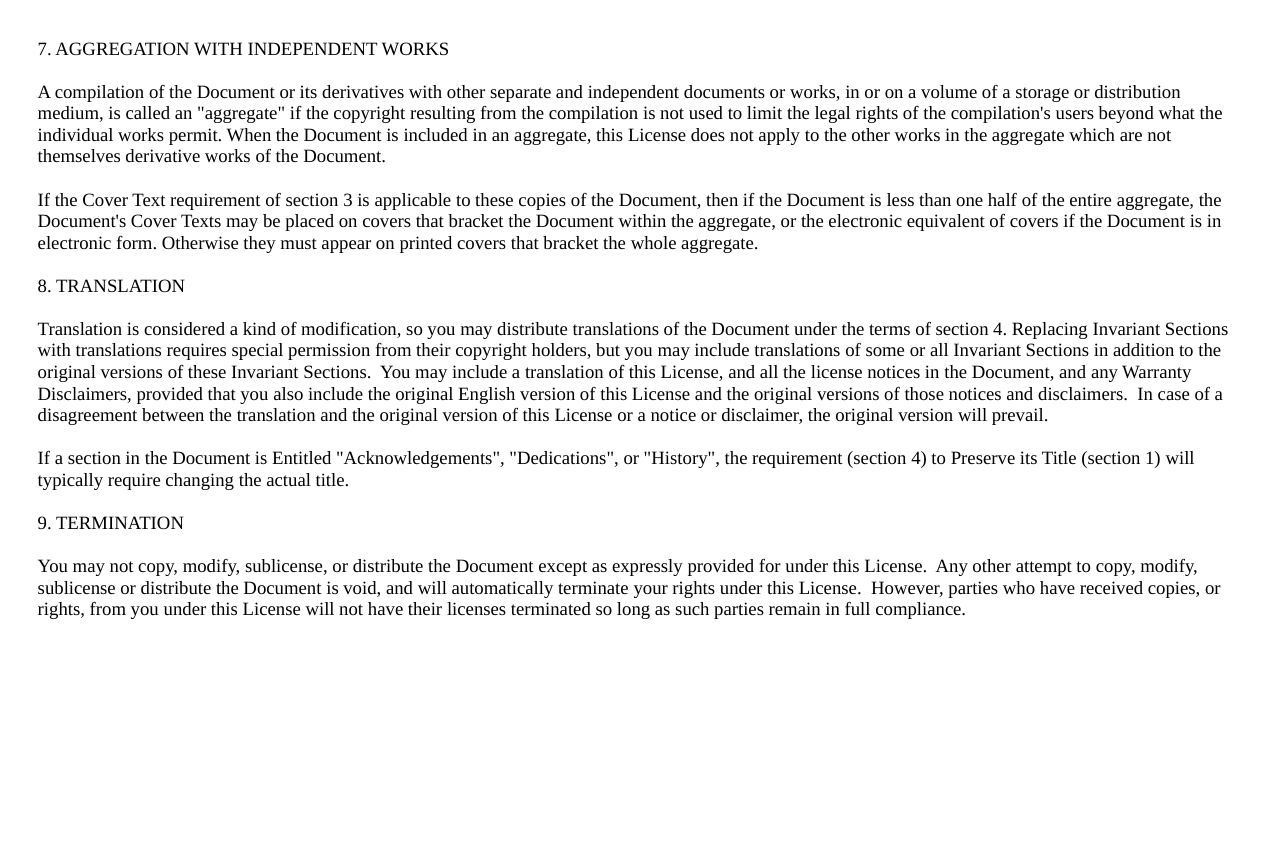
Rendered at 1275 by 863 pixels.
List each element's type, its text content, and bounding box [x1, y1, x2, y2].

text 9. TERMINATION [37, 512, 1237, 533]
text If a section in the Document is Entitled "Acknowledgements", "Dedications", or "History", the requirement (section 4) to Preserve its Title (section 1) will typically require changing the actual title. [37, 447, 1237, 490]
text A compilation of the Document or its derivatives with other separate and independent documents or works, in or on a volume of a storage or distribution medium, is called an "aggregate" if the copyright resulting from the compilation is not used to limit the legal rights of the compilation's users beyond what the individual works permit. When the Document is included in an aggregate, this License does not apply to the other works in the aggregate which are not themselves derivative works of the Document. [37, 81, 1237, 167]
text Translation is considered a kind of modification, so you may distribute translations of the Document under the terms of section 4. Replacing Invariant Sections with translations requires special permission from their copyright holders, but you may include translations of some or all Invariant Sections in addition to the [37, 318, 1237, 361]
text original versions of these Invariant Sections. You may include a translation of this License, and all the license notices in the Document, and any Warranty Disclaimers, provided that you also include the original English version of this License and the original versions of those notices and disclaimers. In case of a disagreement between the translation and the original version of this License or a notice or disclaimer, the original version will prevail. [37, 361, 1237, 426]
text You may not copy, modify, sublicense, or distribute the Document except as expressly provided for under this License. Any other attempt to copy, modify, sublicense or distribute the Document is void, and will automatically terminate your rights under this License. However, parties who have received copies, or rights, from you under this License will not have their licenses terminated so long as such parties remain in full compliance. [37, 555, 1237, 620]
text If the Cover Text requirement of section 3 is applicable to these copies of the Document, then if the Document is less than one half of the entire aggregate, the Document's Cover Texts may be placed on covers that bracket the Document within the aggregate, or the electronic equivalent of covers if the Document is in electronic form. Otherwise they must appear on printed covers that bracket the whole aggregate. [37, 188, 1237, 253]
text 8. TRANSLATION [37, 275, 1237, 296]
text 7. AGGREGATION WITH INDEPENDENT WORKS [37, 37, 1237, 59]
